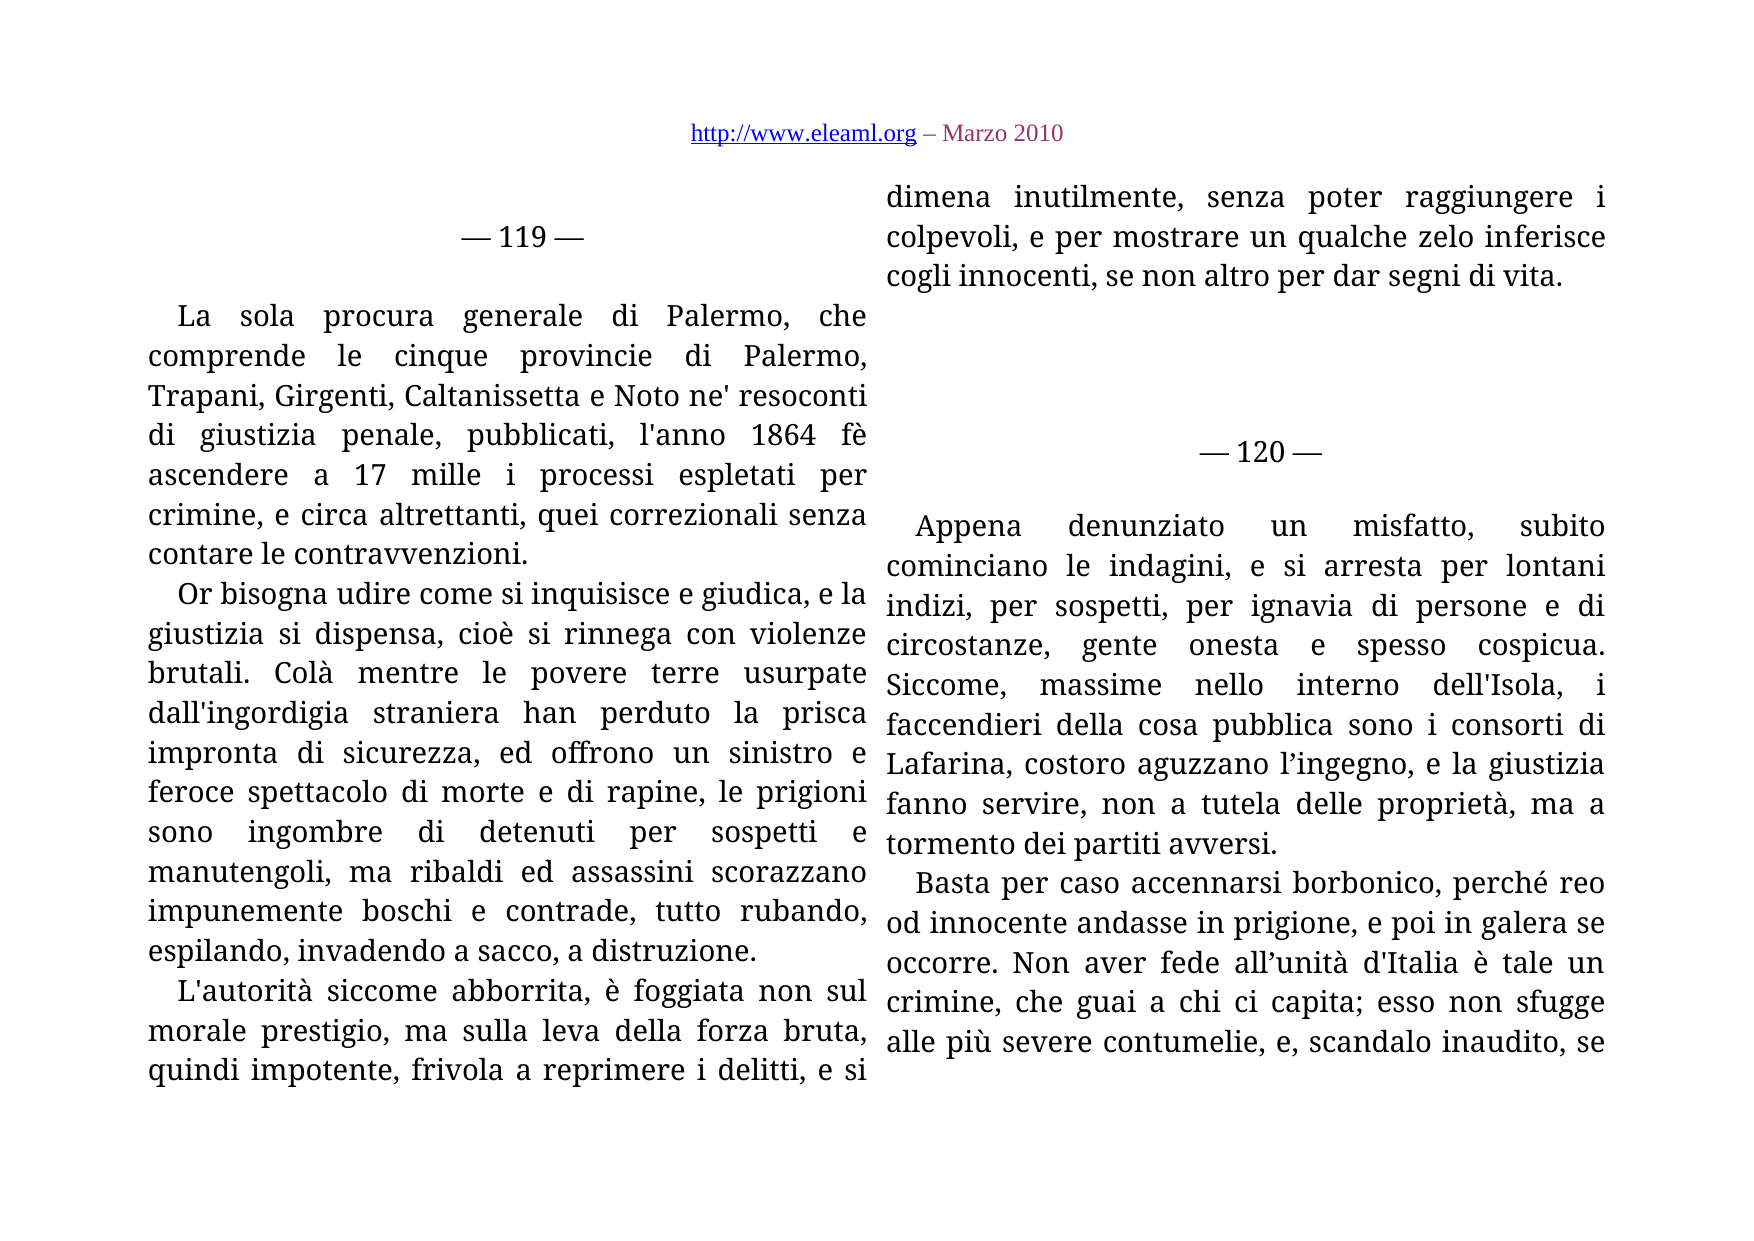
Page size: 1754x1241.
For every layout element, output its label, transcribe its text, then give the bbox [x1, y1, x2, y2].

text — 120 — [886, 432, 1606, 471]
text — 119 — [148, 216, 868, 256]
text Basta per caso accennarsi borbonico, perché reo od innocente andasse in prigione, e poi in galera se occorre. Non aver fede all’unità d'Italia è tale un crimine, che guai a chi ci capita; esso non sfugge alle più severe contumelie, e, scandalo inaudito, se [886, 863, 1606, 1061]
text L'autorità siccome abborrita, è foggiata non sul morale prestigio, ma sulla leva della forza bruta, quindi impotente, frivola a reprimere i delitti, e si [148, 970, 868, 1089]
text dimena inutilmente, senza poter raggiungere i colpevoli, e per mostrare un qualche zelo inferisce cogli innocenti, se non altro per dar segni di vita. [886, 176, 1606, 295]
text Or bisogna udire come si inquisisce e giudica, e la giustizia si dispensa, cioè si rinnega con violenze brutali. Colà mentre le povere terre usurpate dall'ingordigia straniera han perduto la prisca impronta di sicurezza, ed offrono un sinistro e feroce spettacolo di morte e di rapine, le prigioni sono ingombre di detenuti per sospetti e manutengoli, ma ribaldi ed assassini scorazzano impunemente boschi e contrade, tutto rubando, espilando, invadendo a sacco, a distruzione. [148, 573, 868, 970]
text Appena denunziato un misfatto, subito cominciano le indagini, e si arresta per lontani indizi, per sospetti, per ignavia di persone e di circostanze, gente onesta e spesso cospicua. Siccome, massime nello interno dell'Isola, i faccendieri della cosa pubblica sono i consorti di Lafarina, costoro aguzzano l’ingegno, e la giustizia fanno servire, non a tutela delle proprietà, ma a tormento dei partiti avversi. [886, 505, 1606, 863]
text La sola procura generale di Palermo, che comprende le cinque provincie di Palermo, Trapani, Girgenti, Caltanissetta e Noto ne' resoconti di giustizia penale, pubblicati, l'anno 1864 fè ascendere a 17 mille i processi espletati per crimine, e circa altrettanti, quei correzionali senza contare le contravvenzioni. [148, 295, 868, 573]
